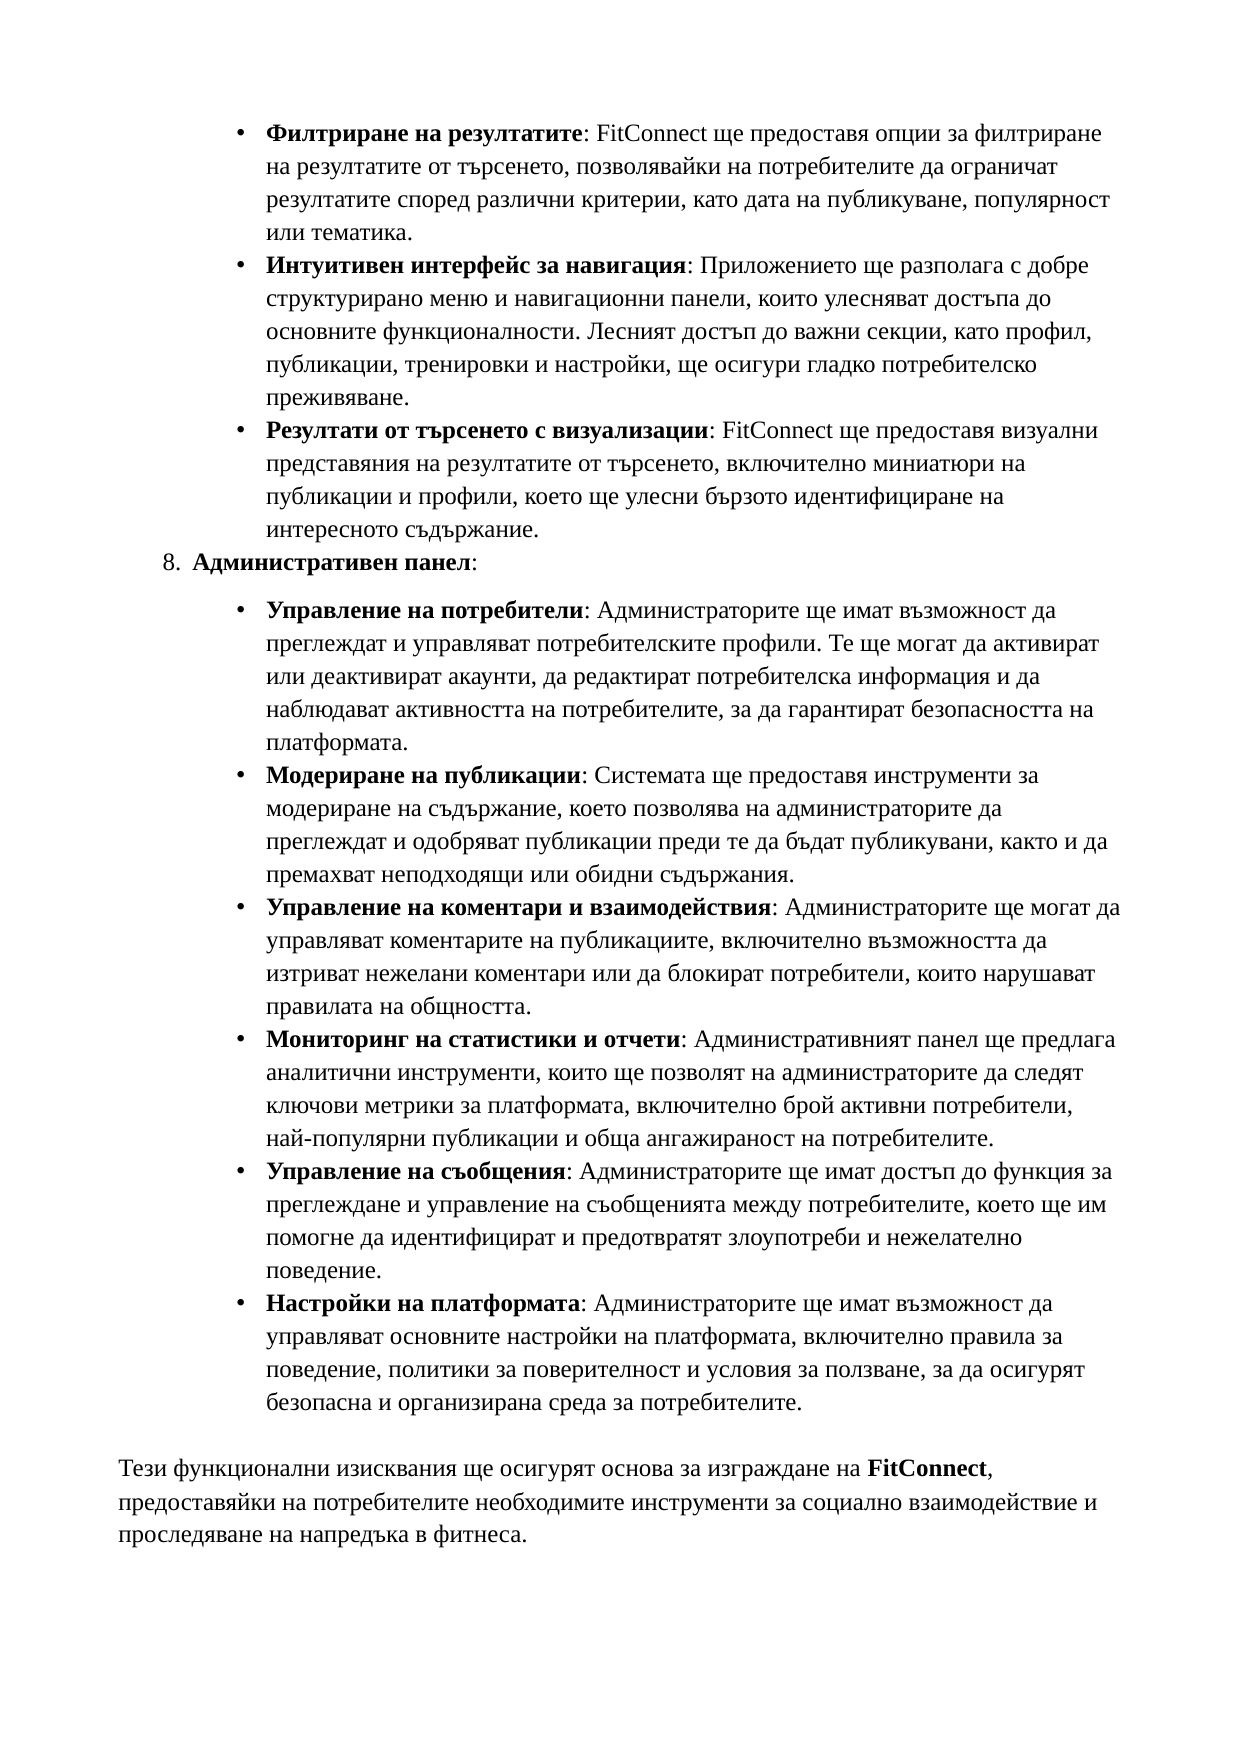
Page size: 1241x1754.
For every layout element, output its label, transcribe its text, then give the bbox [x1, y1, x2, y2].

list Управление на потребители: Администраторите ще имат възможност да преглеждат и управляват потребителските профили. Те ще могат да активират или деактивират акаунти, да редактират потребителска информация и да наблюдават активността на потребителите, за да гарантират безопасността на платформата. [236, 595, 1122, 756]
list Резултати от търсенето с визуализации: FitConnect ще предоставя визуални представяния на резултатите от търсенето, включително миниатюри на публикации и профили, което ще улесни бързото идентифициране на интересното съдържание. [236, 415, 1122, 543]
list Модериране на публикации: Системата ще предоставя инструменти за модериране на съдържание, което позволява на администраторите да преглеждат и одобряват публикации преди те да бъдат публикувани, както и да премахват неподходящи или обидни съдържания. [236, 760, 1122, 888]
list Мониторинг на статистики и отчети: Административният панел ще предлага аналитични инструменти, които ще позволят на администраторите да следят ключови метрики за платформата, включително брой активни потребители, най-популярни публикации и обща ангажираност на потребителите. [236, 1024, 1122, 1152]
list Административен панел: [162, 547, 1122, 576]
text Тези функционални изисквания ще осигурят основа за изграждане на FitConnect, предоставяйки на потребителите необходимите инструменти за социално взаимодействие и проследяване на напредъка в фитнеса. [118, 1453, 1122, 1548]
list Настройки на платформата: Администраторите ще имат възможност да управляват основните настройки на платформата, включително правила за поведение, политики за поверителност и условия за ползване, за да осигурят безопасна и организирана среда за потребителите. [236, 1288, 1122, 1416]
list Интуитивен интерфейс за навигация: Приложението ще разполага с добре структурирано меню и навигационни панели, които улесняват достъпа до основните функционалности. Лесният достъп до важни секции, като профил, публикации, тренировки и настройки, ще осигури гладко потребителско преживяване. [236, 250, 1122, 411]
list Филтриране на резултатите: FitConnect ще предоставя опции за филтриране на резултатите от търсенето, позволявайки на потребителите да ограничат резултатите според различни критерии, като дата на публикуване, популярност или тематика. [236, 118, 1122, 246]
list Управление на коментари и взаимодействия: Администраторите ще могат да управляват коментарите на публикациите, включително възможността да изтриват нежелани коментари или да блокират потребители, които нарушават правилата на общността. [236, 892, 1122, 1020]
list Управление на съобщения: Администраторите ще имат достъп до функция за преглеждане и управление на съобщенията между потребителите, което ще им помогне да идентифицират и предотвратят злоупотреби и нежелателно поведение. [236, 1156, 1122, 1284]
